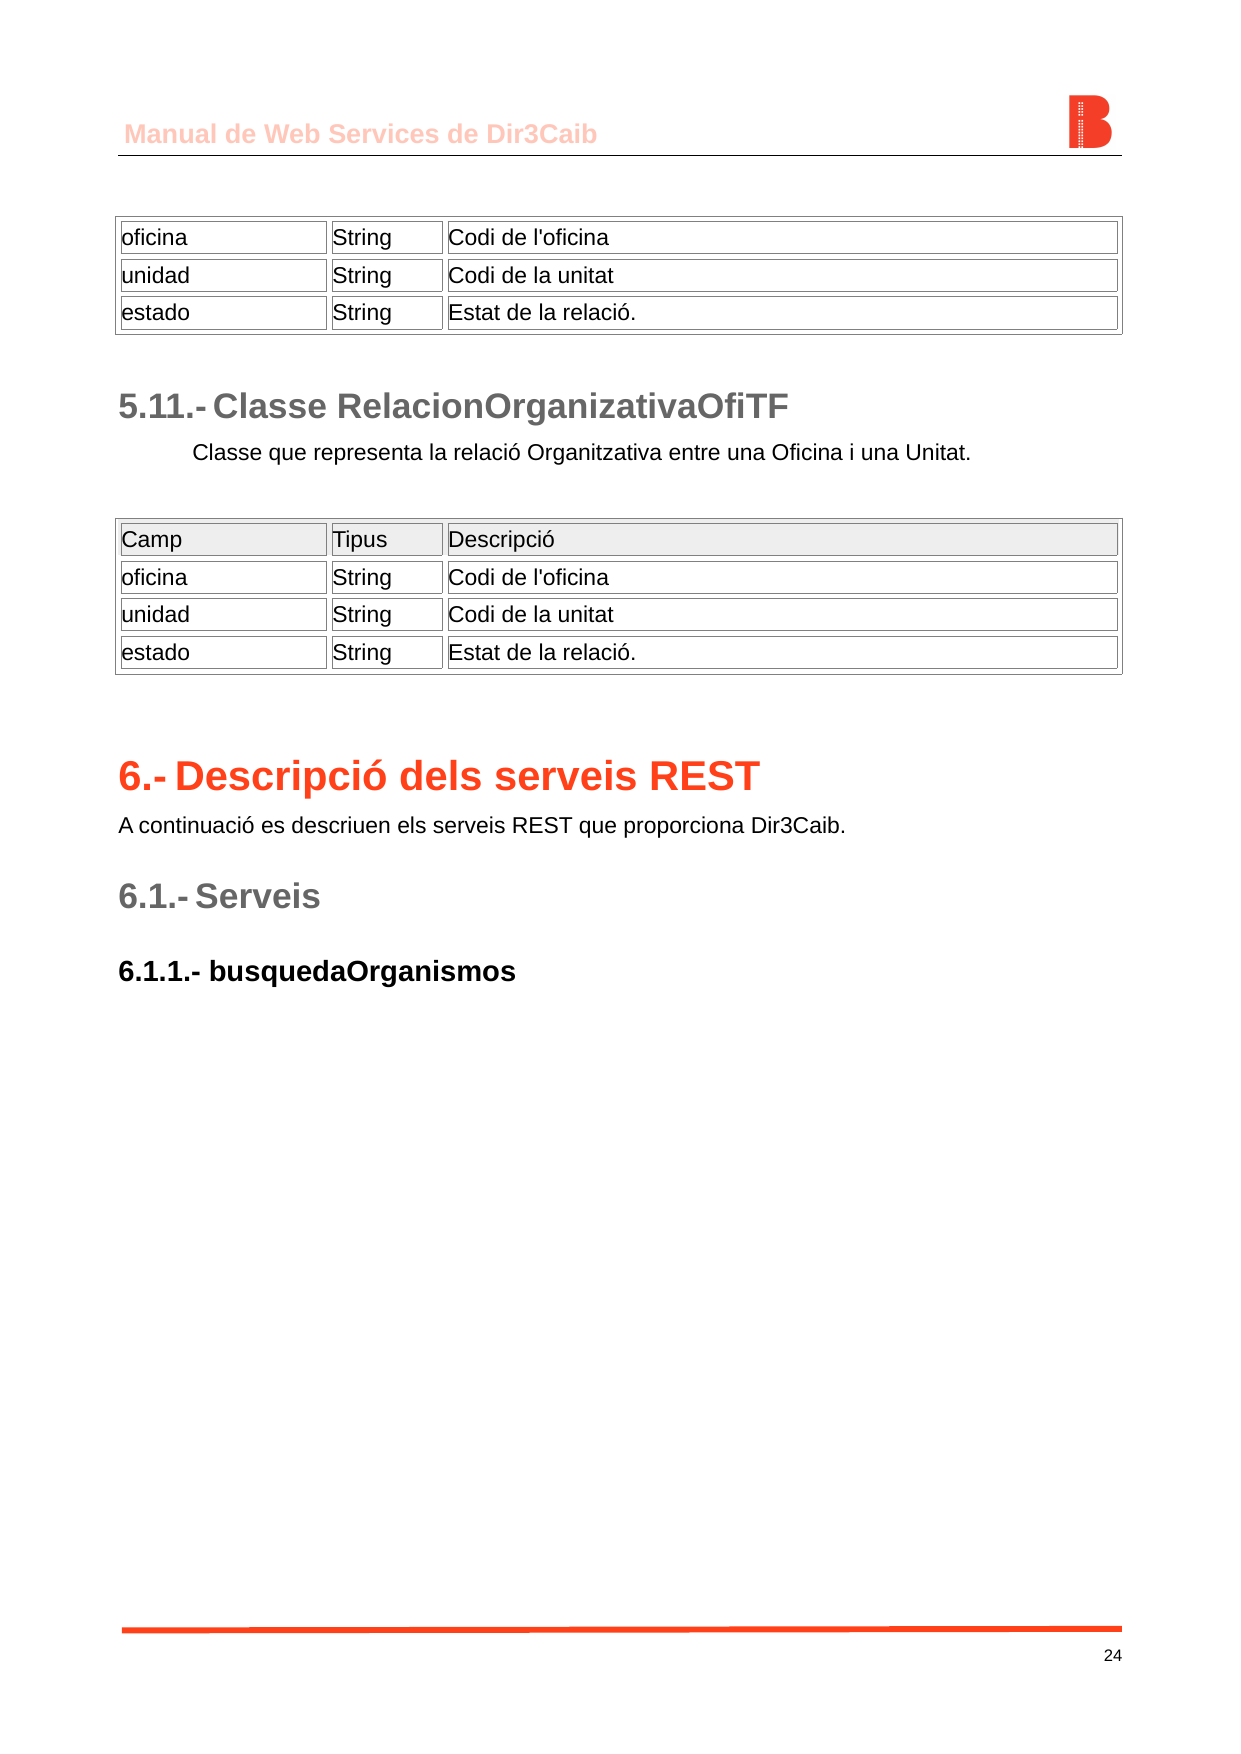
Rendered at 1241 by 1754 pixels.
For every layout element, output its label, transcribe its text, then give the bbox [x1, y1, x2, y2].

table_cell oficina [118, 217, 329, 253]
table_cell estado [118, 630, 329, 668]
table_cell oficina [118, 555, 329, 593]
table_cell Codi de la unitat [445, 253, 1119, 291]
subtitle Serveis [118, 875, 1122, 916]
text Classe que representa la relació Organitzativa entre una Oficina i una Unitat. [118, 438, 1122, 465]
table_cell String [329, 253, 445, 291]
table_cell unidad [118, 593, 329, 630]
table_cell String [329, 291, 445, 328]
text A continuació es descriuen els serveis REST que proporciona Dir3Caib. [118, 812, 1122, 838]
subtitle Classe RelacionOrganizativaOfiTF [118, 385, 1122, 426]
table_cell Estat de la relació. [445, 630, 1119, 668]
table_cell Codi de l'oficina [445, 217, 1119, 253]
picture [1063, 94, 1117, 150]
table_cell Codi de la unitat [445, 593, 1119, 630]
table_cell Estat de la relació. [445, 291, 1119, 328]
table_header Tipus [329, 519, 445, 555]
subtitle busquedaOrganismos [118, 954, 1122, 987]
subtitle Descripció dels serveis REST [118, 751, 1122, 799]
table_header Camp [118, 519, 329, 555]
table_cell String [329, 630, 445, 668]
table_cell Codi de l'oficina [445, 555, 1119, 593]
table_cell String [329, 555, 445, 593]
table_cell String [329, 593, 445, 630]
table_cell String [329, 217, 445, 253]
table_cell unidad [118, 253, 329, 291]
table_header Descripció [445, 519, 1119, 555]
table_cell estado [118, 291, 329, 328]
